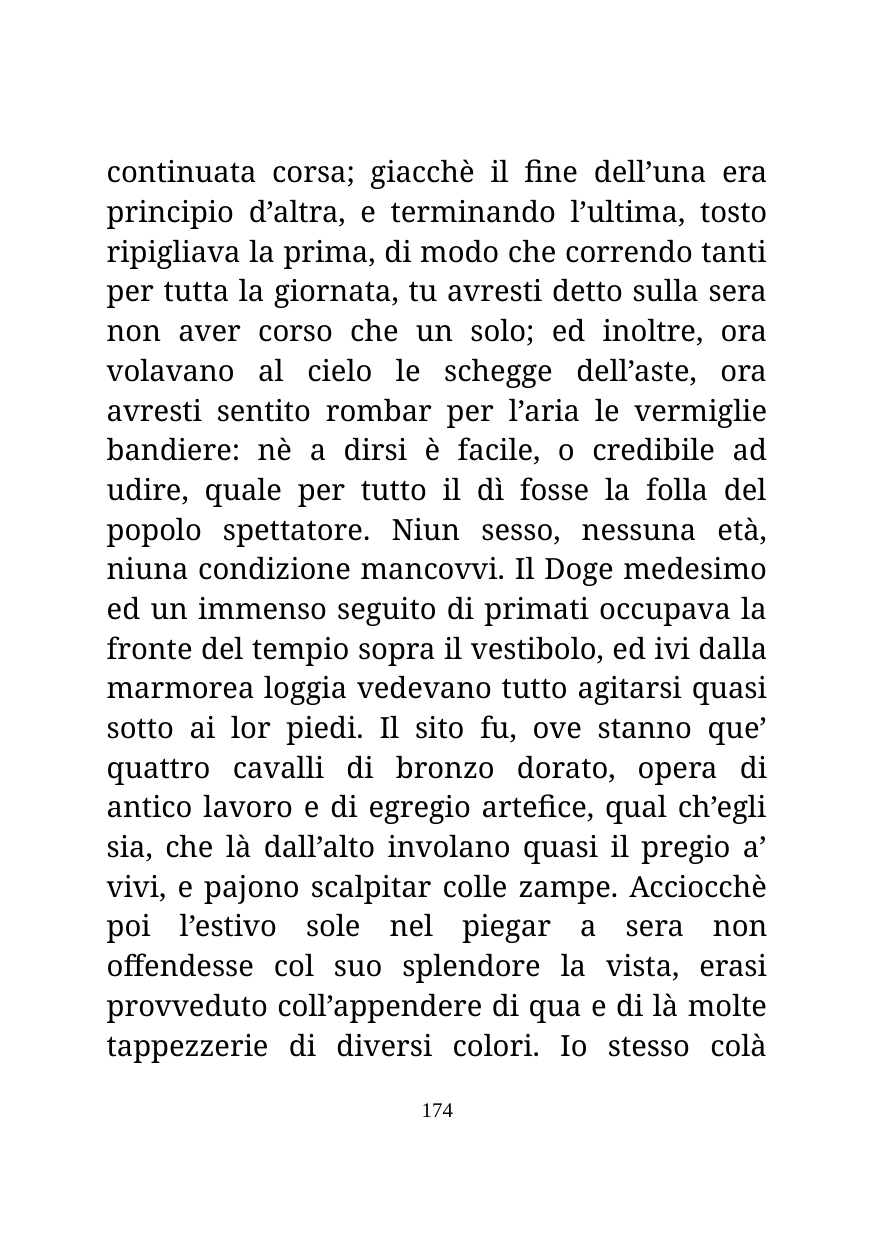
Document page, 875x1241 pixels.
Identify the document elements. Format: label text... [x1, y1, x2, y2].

text continuata corsa; giacchè il fine dell’una era principio d’altra, e terminando l’ultima, tosto ripigliava la prima, di modo che correndo tanti per tutta la giornata, tu avresti detto sulla sera non aver corso che un solo; ed inoltre, ora volavano al cielo le schegge dell’aste, ora avresti sentito rombar per l’aria le vermiglie bandiere: nè a dirsi è facile, o credibile ad udire, quale per tutto il dì fosse la folla del popolo spettatore. Niun sesso, nessuna età, niuna condizione mancovvi. Il Doge medesimo ed un immenso seguito di primati occupava la fronte del tempio sopra il vestibolo, ed ivi dalla marmorea loggia vedevano tutto agitarsi quasi sotto ai lor piedi. Il sito fu, ove stanno que’ quattro cavalli di bronzo dorato, opera di antico lavoro e di egregio artefice, qual ch’egli sia, che là dall’alto involano quasi il pregio a’ vivi, e pajono scalpitar colle zampe. Acciocchè poi l’estivo sole nel piegar a sera non offendesse col suo splendore la vista, erasi provveduto coll’appendere di qua e di là molte tappezzerie di diversi colori. Io stesso colà [106, 152, 768, 1064]
